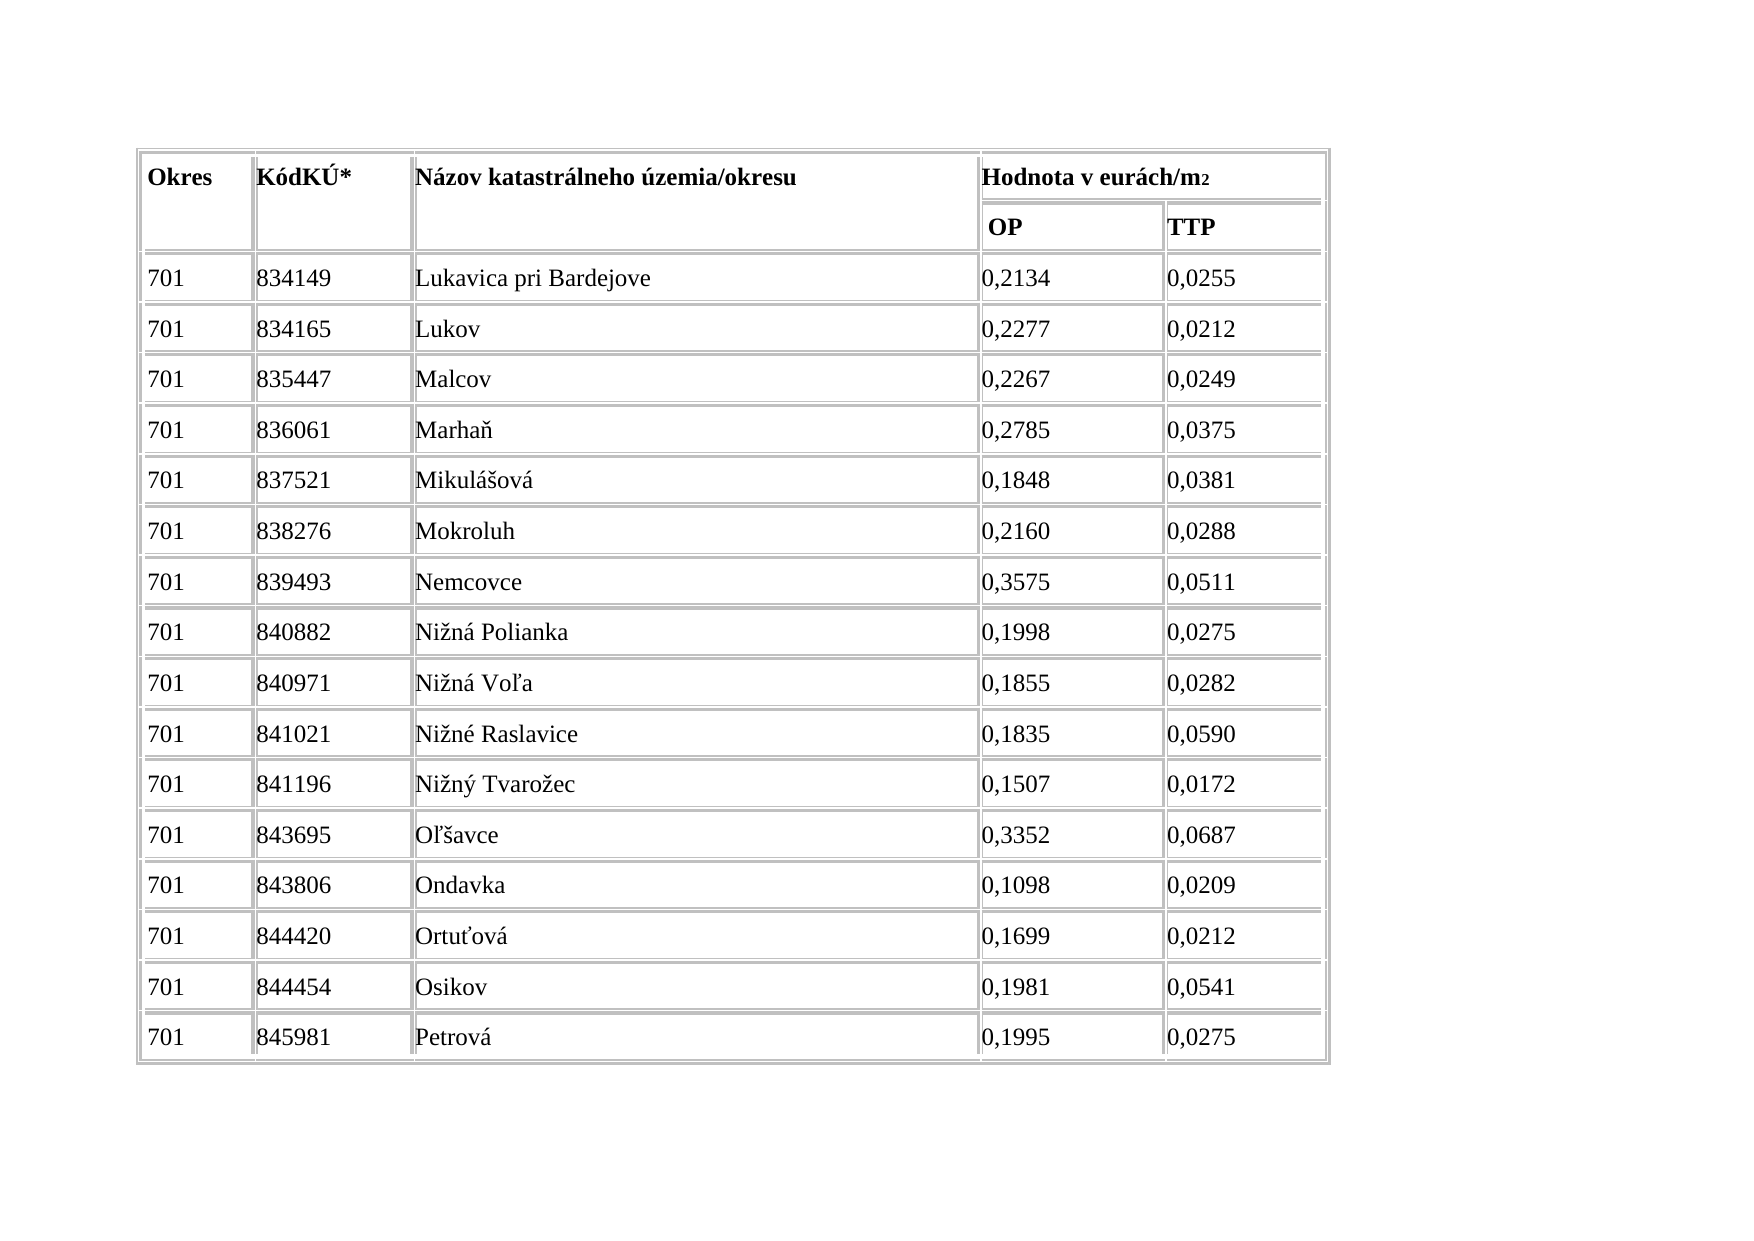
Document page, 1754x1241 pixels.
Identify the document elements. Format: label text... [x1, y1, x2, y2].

table_cell 835447 [258, 356, 410, 401]
table_cell 701 [139, 755, 254, 806]
table_cell 0,0687 [1165, 806, 1328, 856]
table_cell 0,1098 [983, 863, 1162, 907]
table_cell Nižná Voľa [417, 660, 977, 704]
table_cell 701 [139, 958, 254, 1008]
table_cell 0,2160 [983, 508, 1162, 553]
table_cell 701 [139, 502, 254, 553]
table_cell 0,0212 [1165, 907, 1328, 958]
table_cell 838276 [258, 508, 410, 553]
table_cell Ondavka [417, 863, 977, 907]
table_cell 701 [139, 1008, 254, 1059]
table_cell 0,1998 [983, 610, 1162, 654]
table_cell 841021 [258, 711, 410, 755]
table_header Hodnota v eurách/m2 [980, 149, 1328, 198]
table_cell 0,2277 [983, 306, 1162, 350]
table_cell Nižné Raslavice [417, 711, 977, 755]
table_cell 843695 [258, 812, 410, 856]
table_cell 839493 [258, 559, 410, 603]
table_header KódKÚ* [255, 149, 413, 249]
table_cell Lukavica pri Bardejove [417, 255, 977, 299]
table_cell Nemcovce [417, 559, 977, 603]
table_cell 701 [139, 705, 254, 755]
table_cell 844454 [258, 964, 410, 1008]
table_cell 0,3352 [983, 812, 1162, 856]
table_cell Nižná Polianka [417, 610, 977, 654]
table_cell TTP [1165, 198, 1328, 249]
table_cell 0,0275 [1165, 603, 1328, 654]
table_cell Oľšavce [417, 812, 977, 856]
table_cell Petrová [414, 1008, 980, 1059]
table_cell 834165 [258, 306, 410, 350]
table_cell Mokroluh [417, 508, 977, 553]
table_cell 0,0511 [1165, 553, 1328, 603]
table_cell Nižný Tvarožec [417, 761, 977, 806]
table_cell 701 [139, 401, 254, 451]
table_cell 701 [139, 654, 254, 704]
table_cell Osikov [417, 964, 977, 1008]
table_cell 701 [139, 907, 254, 958]
table_cell 841196 [258, 761, 410, 806]
table_cell Lukov [417, 306, 977, 350]
table_cell 0,0375 [1165, 401, 1328, 451]
table_cell 701 [139, 553, 254, 603]
table_cell 0,2785 [983, 407, 1162, 451]
table_cell 0,0275 [1165, 1008, 1328, 1059]
table_cell 701 [139, 603, 254, 654]
table_cell 0,2134 [983, 255, 1162, 299]
table_header Názov katastrálneho územia/okresu [414, 149, 980, 249]
table_cell 840971 [258, 660, 410, 704]
table_cell 0,0282 [1165, 654, 1328, 704]
table_header Okres [142, 154, 254, 249]
table_cell 701 [139, 249, 254, 299]
table_cell 0,0255 [1165, 249, 1328, 299]
table_cell Ortuťová [417, 913, 977, 958]
table_cell 840882 [258, 610, 410, 654]
table_cell 701 [139, 856, 254, 907]
table_cell 0,0172 [1165, 755, 1328, 806]
table_cell 0,1835 [983, 711, 1162, 755]
table_cell 701 [139, 300, 254, 350]
table_cell 0,0288 [1165, 502, 1328, 553]
table_cell 845981 [255, 1008, 413, 1059]
table_cell OP [983, 205, 1162, 249]
table_cell 0,1855 [983, 660, 1162, 704]
table_cell 0,0212 [1165, 300, 1328, 350]
table_cell 0,3575 [983, 559, 1162, 603]
table_cell 0,0590 [1165, 705, 1328, 755]
table_cell 0,2267 [983, 356, 1162, 401]
table_cell 0,1699 [983, 913, 1162, 958]
table_cell 843806 [258, 863, 410, 907]
table_cell 701 [139, 350, 254, 401]
table_cell 844420 [258, 913, 410, 958]
table_cell Mikulášová [417, 458, 977, 502]
table_cell 0,1507 [983, 761, 1162, 806]
table_cell 0,0381 [1165, 451, 1328, 502]
table_cell 0,1981 [983, 964, 1162, 1008]
table_cell 837521 [258, 458, 410, 502]
table_cell Marhaň [417, 407, 977, 451]
table_cell 0,1995 [980, 1008, 1165, 1059]
table_cell 0,0209 [1165, 856, 1328, 907]
table_cell 701 [139, 806, 254, 856]
table_cell 701 [139, 451, 254, 502]
table_cell 0,1848 [983, 458, 1162, 502]
table_cell 0,0249 [1165, 350, 1328, 401]
table_cell 0,0541 [1165, 958, 1328, 1008]
table_cell 836061 [258, 407, 410, 451]
table_cell Malcov [417, 356, 977, 401]
table_cell 834149 [258, 255, 410, 299]
